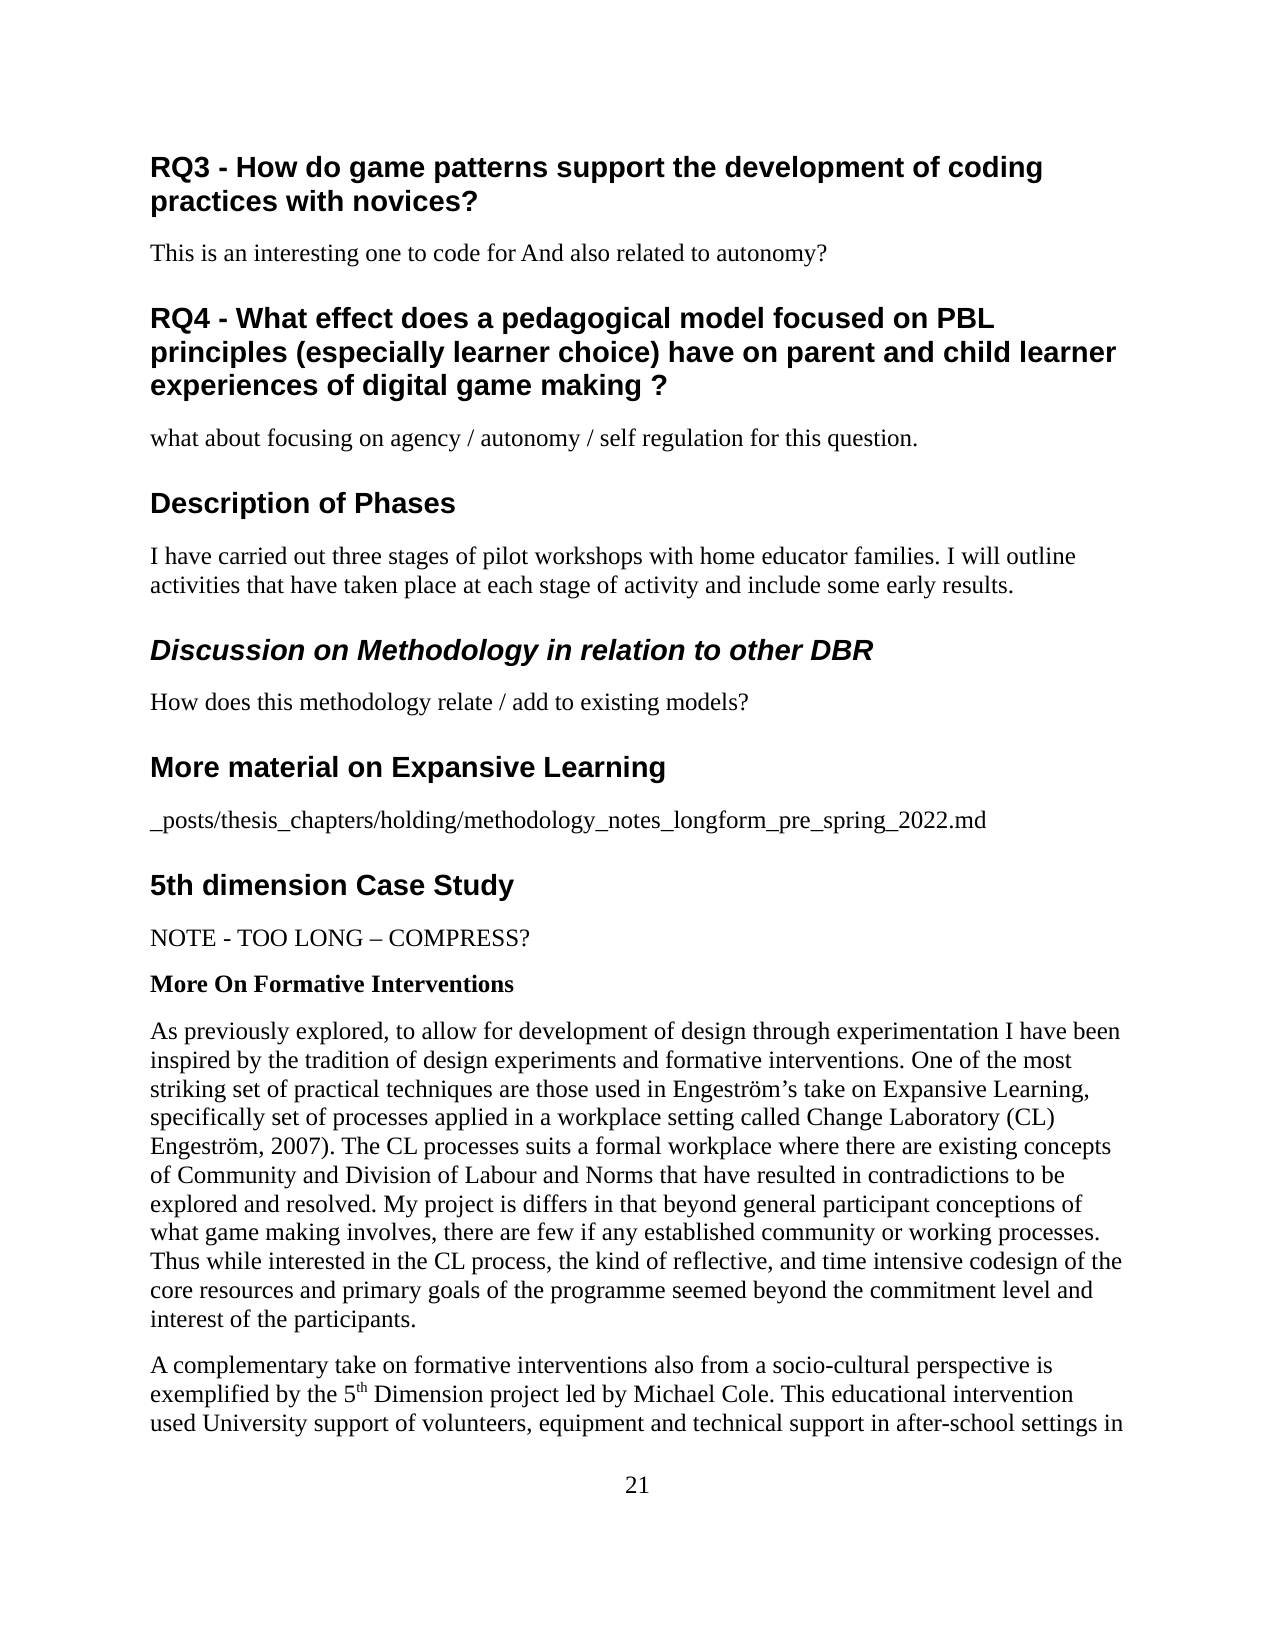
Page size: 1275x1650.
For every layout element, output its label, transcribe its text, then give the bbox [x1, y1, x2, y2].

text A complementary take on formative interventions also from a socio-cultural perspective is exemplified by the 5th Dimension project led by Michael Cole. This educational intervention used University support of volunteers, equipment and technical support in after-school settings in [150, 1350, 1125, 1437]
text How does this methodology relate / add to existing models? [150, 687, 1125, 716]
subtitle RQ4 - What effect does a pedagogical model focused on PBL principles (especially learner choice) have on parent and child learner experiences of digital game making ? [150, 301, 1125, 402]
subtitle Description of Phases [150, 486, 1125, 519]
subtitle More material on Expansive Learning [150, 750, 1125, 784]
text NOTE - TOO LONG – COMPRESS? [150, 923, 1125, 952]
text More On Formative Interventions [150, 969, 1125, 998]
subtitle Discussion on Methodology in relation to other DBR [150, 632, 1125, 666]
subtitle RQ3 - How do game patterns support the development of coding practices with novices? [150, 150, 1125, 217]
text As previously explored, to allow for development of design through experimentation I have been inspired by the tradition of design experiments and formative interventions. One of the most striking set of practical techniques are those used in Engeström’s take on Expansive Learning, specifically set of processes applied in a workplace setting called Change Laboratory (CL) Engeström, 2007). The CL processes suits a formal workplace where there are existing concepts of Community and Division of Labour and Norms that have resulted in contradictions to be explored and resolved. My project is differs in that beyond general participant conceptions of what game making involves, there are few if any established community or working processes. Thus while interested in the CL process, the kind of reflective, and time intensive codesign of the core resources and primary goals of the programme seemed beyond the commitment level and interest of the participants. [150, 1016, 1125, 1332]
text _posts/thesis_chapters/holding/methodology_notes_longform_pre_spring_2022.md [150, 805, 1125, 834]
text This is an interesting one to code for And also related to autonomy? [150, 238, 1125, 267]
text what about focusing on agency / autonomy / self regulation for this question. [150, 423, 1125, 452]
text I have carried out three stages of pilot workshops with home educator families. I will outline activities that have taken place at each stage of activity and include some early results. [150, 541, 1125, 598]
subtitle 5th dimension Case Study [150, 868, 1125, 901]
